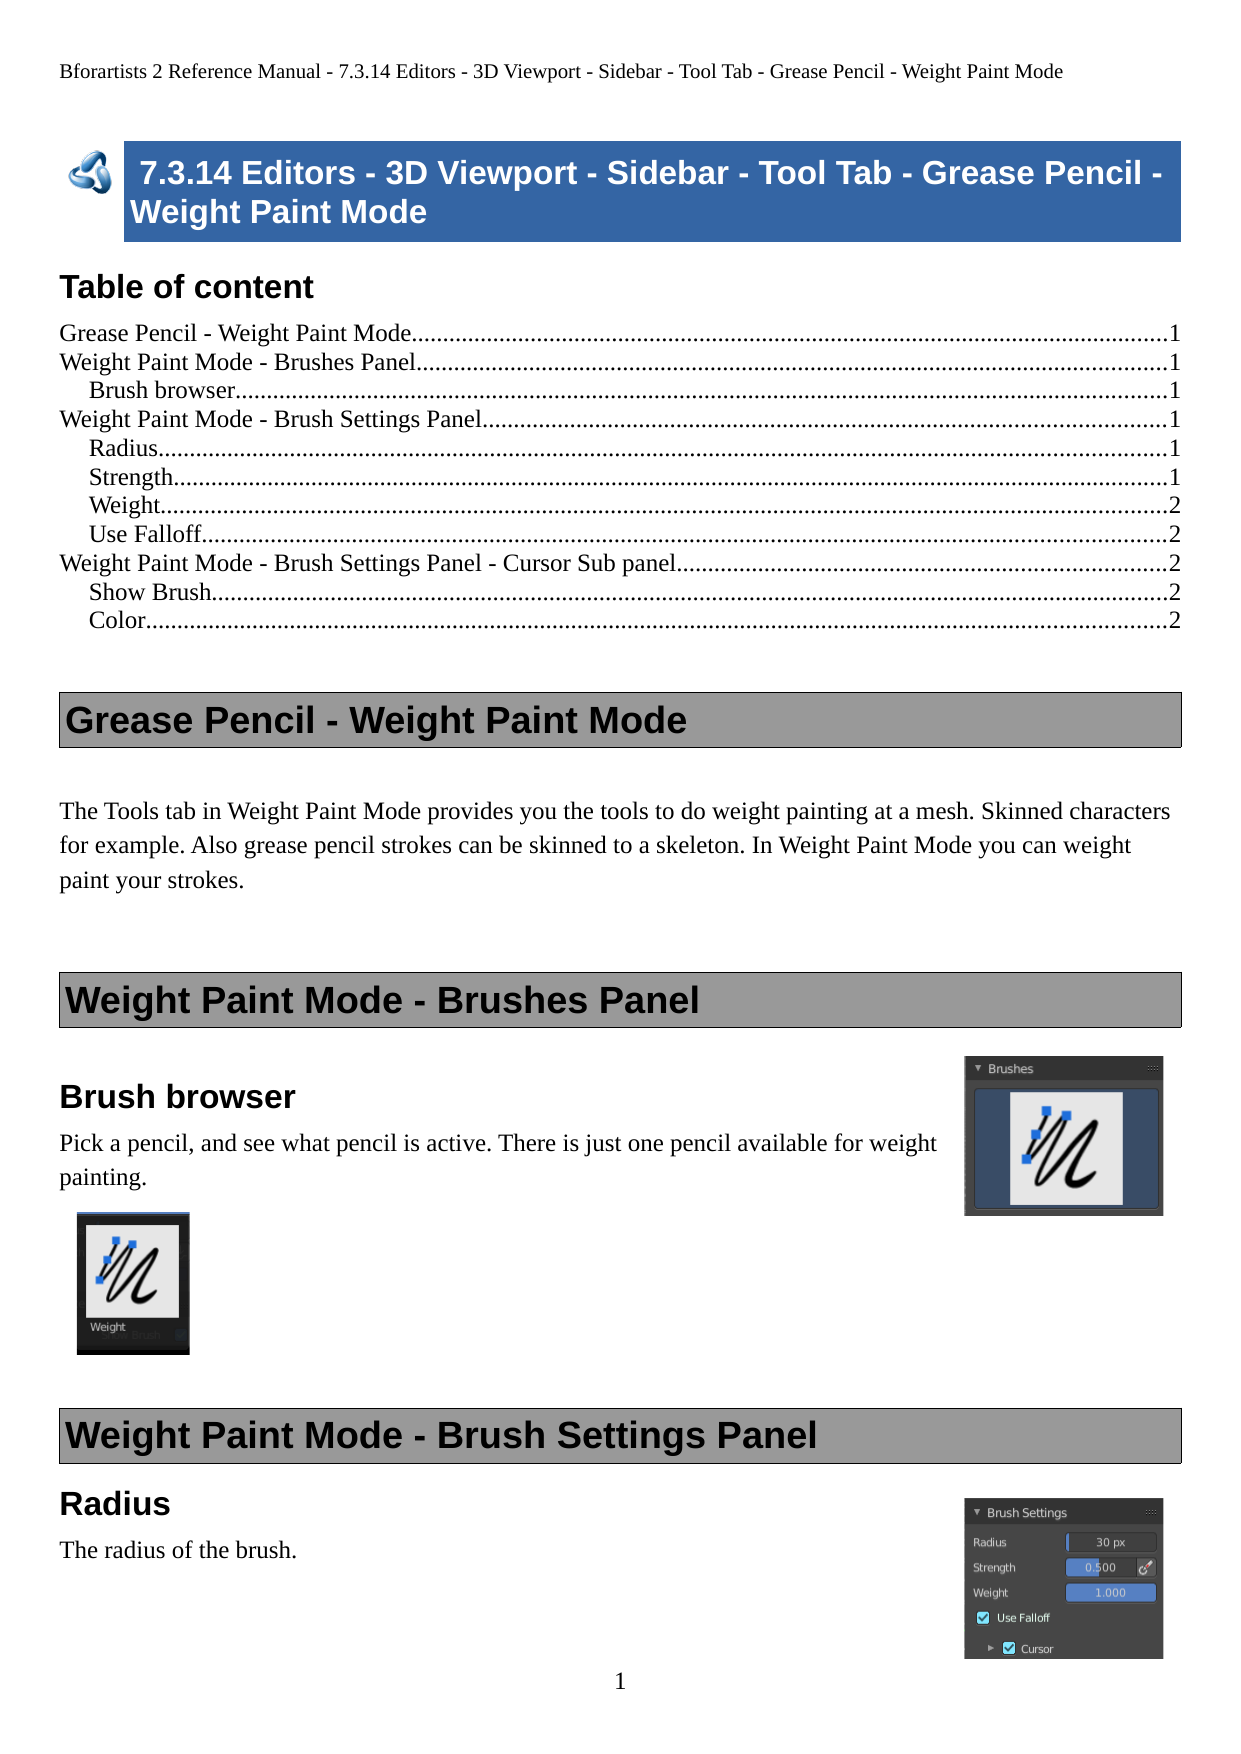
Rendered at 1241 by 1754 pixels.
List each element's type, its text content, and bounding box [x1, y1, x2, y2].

text Show Brush 2 [88, 577, 1181, 605]
table_header 7.3.14 Editors - 3D Viewport - Sidebar - Tool Tab - Grease Pencil - Weight Paint Mode [124, 141, 1181, 242]
picture [65, 147, 114, 197]
text Grease Pencil - Weight Paint Mode 1 [59, 318, 1181, 347]
table_header Weight Paint Mode - Brushes Panel [60, 973, 1181, 1027]
text Brush browser 1 [88, 375, 1181, 404]
text Color 2 [88, 605, 1181, 634]
text Strength 1 [88, 462, 1181, 490]
text Weight Paint Mode - Brush Settings Panel 1 [59, 404, 1181, 433]
text Use Falloff 2 [88, 519, 1181, 548]
picture [76, 1212, 190, 1355]
table_header Grease Pencil - Weight Paint Mode [60, 693, 1181, 747]
text Weight Paint Mode - Brushes Panel 1 [59, 347, 1181, 375]
subtitle [1164, 1076, 1181, 1115]
text Weight 2 [88, 490, 1181, 519]
picture [964, 1498, 1164, 1659]
table_header Weight Paint Mode - Brush Settings Panel [60, 1409, 1181, 1463]
table_header [59, 141, 124, 242]
subtitle Radius [59, 1483, 1181, 1522]
text The radius of the brush. [59, 1535, 964, 1563]
subtitle Brush browser [59, 1076, 964, 1115]
picture [964, 1056, 1164, 1216]
text Weight Paint Mode - Brush Settings Panel - Cursor Sub panel 2 [59, 548, 1181, 577]
text The Tools tab in Weight Paint Mode provides you the tools to do weight painting at a mesh. Skinned characters for example. Also grease pencil strokes can be skinned to a skeleton. In Weight Paint Mode you can weight paint your strokes. [59, 796, 1181, 894]
text Radius 1 [88, 433, 1181, 462]
text Pick a pencil, and see what pencil is active. There is just one pencil available for weight painting. [59, 1128, 964, 1191]
subtitle Table of content [59, 267, 1181, 305]
